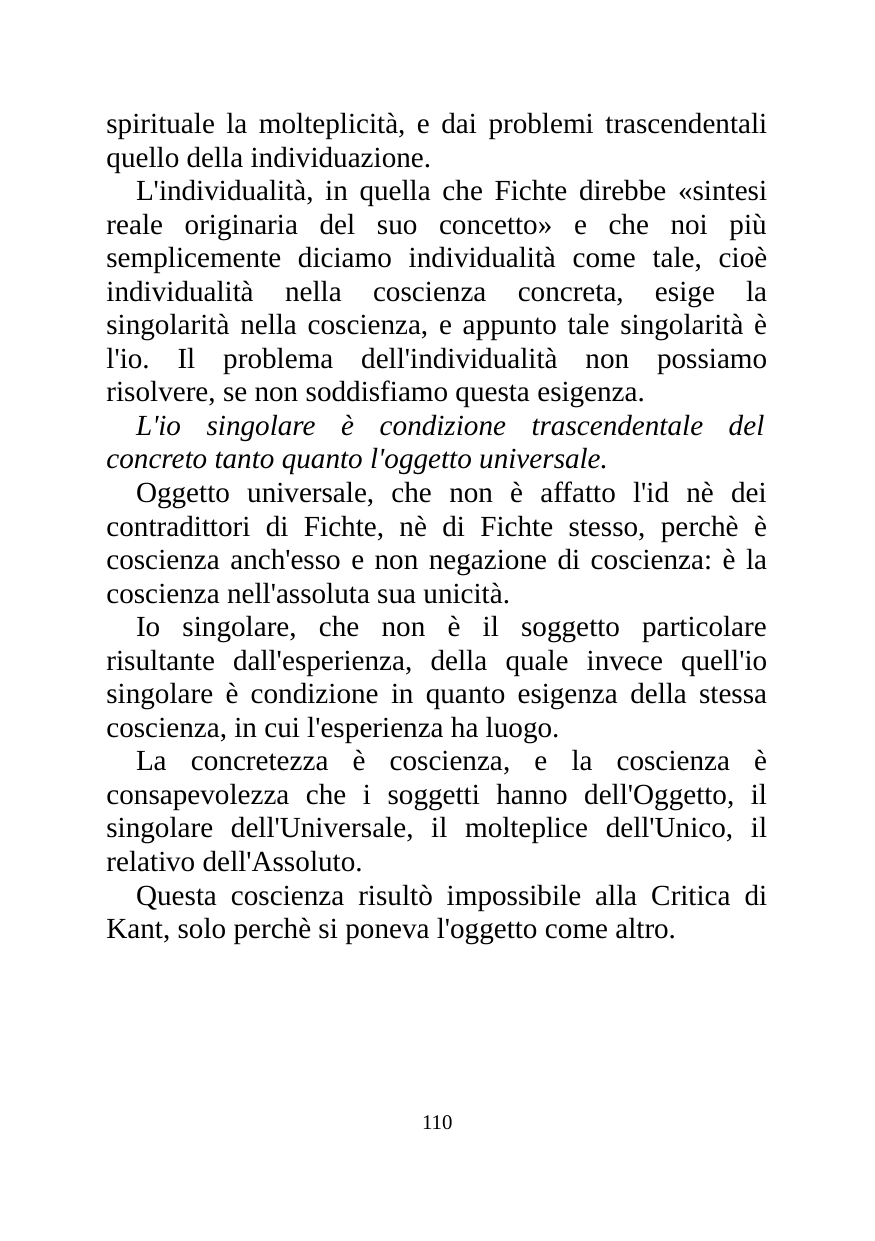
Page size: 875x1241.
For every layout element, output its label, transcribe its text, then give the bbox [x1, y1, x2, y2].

text Io singolare, che non è il soggetto particolare risultante dall'esperienza, della quale invece quell'io singolare è condizione in quanto esigenza della stessa coscienza, in cui l'esperienza ha luogo. [106, 609, 768, 743]
text La concretezza è coscienza, e la coscienza è consapevolezza che i soggetti hanno dell'Oggetto, il singolare dell'Universale, il molteplice dell'Unico, il relativo dell'Assoluto. [106, 743, 768, 878]
text L'individualità, in quella che Fichte direbbe «sintesi reale originaria del suo concetto» e che noi più semplicemente diciamo individualità come tale, cioè individualità nella coscienza concreta, esige la singolarità nella coscienza, e appunto tale singolarità è l'io. Il problema dell'individualità non possiamo risolvere, se non soddisfiamo questa esigenza. [106, 173, 768, 408]
text Oggetto universale, che non è affatto l'id nè dei contradittori di Fichte, nè di Fichte stesso, perchè è coscienza anch'esso e non negazione di coscienza: è la coscienza nell'assoluta sua unicità. [106, 475, 768, 609]
text Questa coscienza risultò impossibile alla Critica di Kant, solo perchè si poneva l'oggetto come altro. [106, 878, 768, 945]
text spirituale la molteplicità, e dai problemi trascendentali quello della individuazione. [106, 106, 768, 173]
text L'io singolare è condizione trascendentale del concreto tanto quanto l'oggetto universale. [106, 408, 768, 475]
